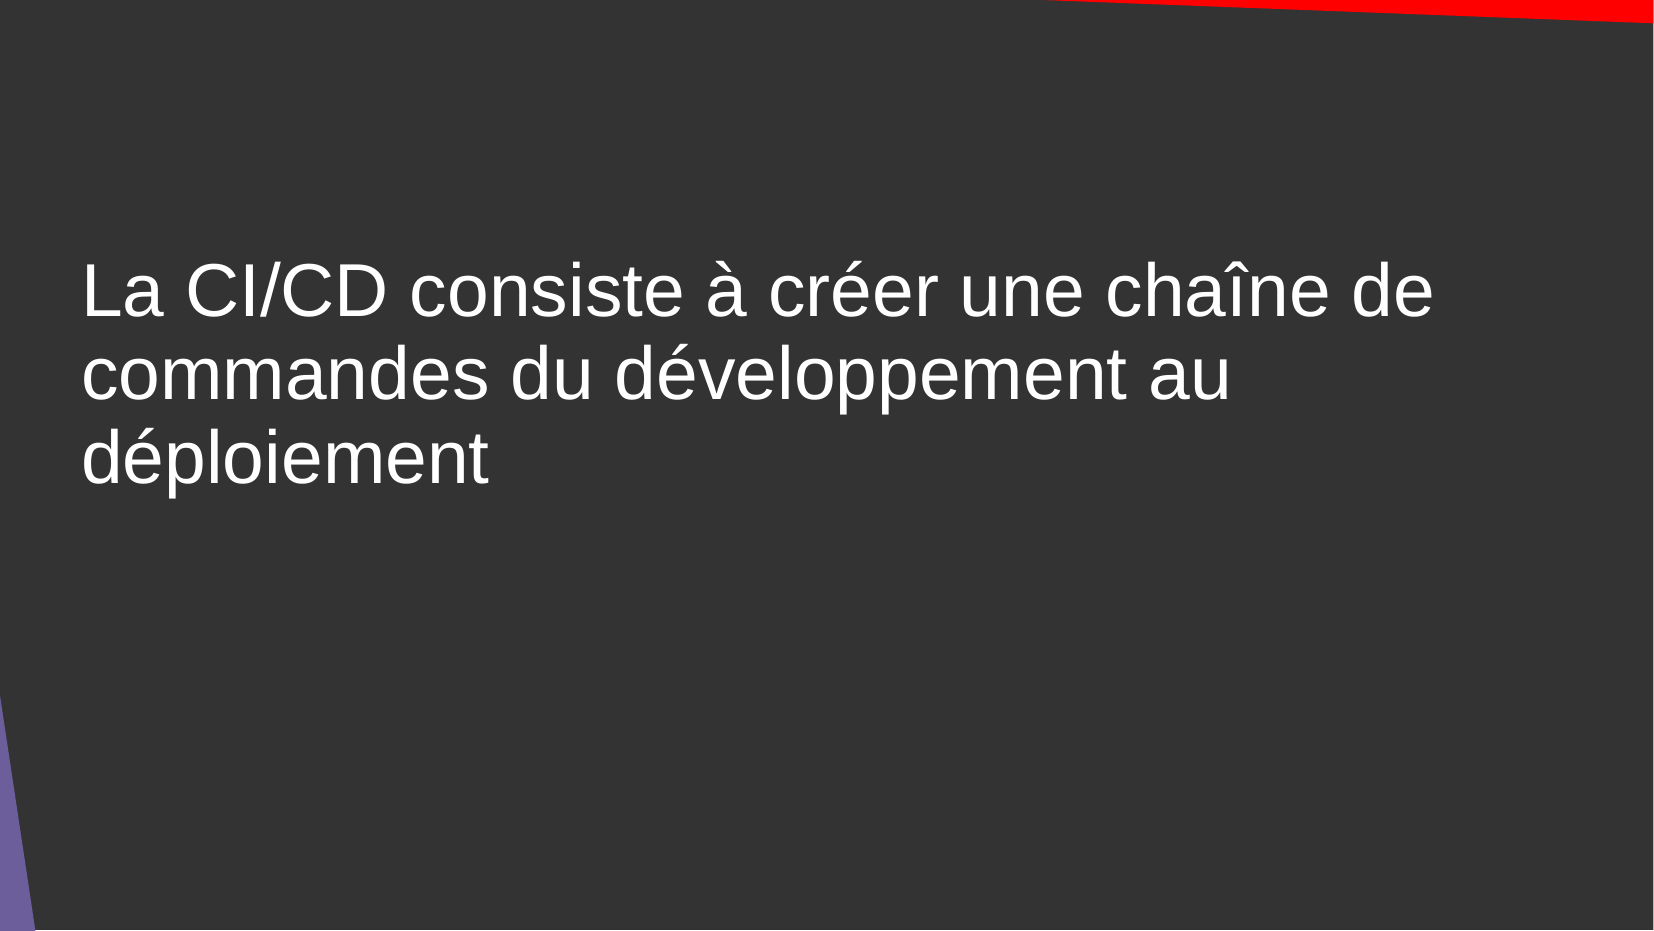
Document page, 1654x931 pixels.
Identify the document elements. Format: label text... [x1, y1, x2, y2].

list La CI/CD consiste à créer une chaîne de commandes du développement au déploiement [80, 248, 1560, 520]
text_box [0, 695, 36, 931]
text_box [1042, 0, 1654, 24]
